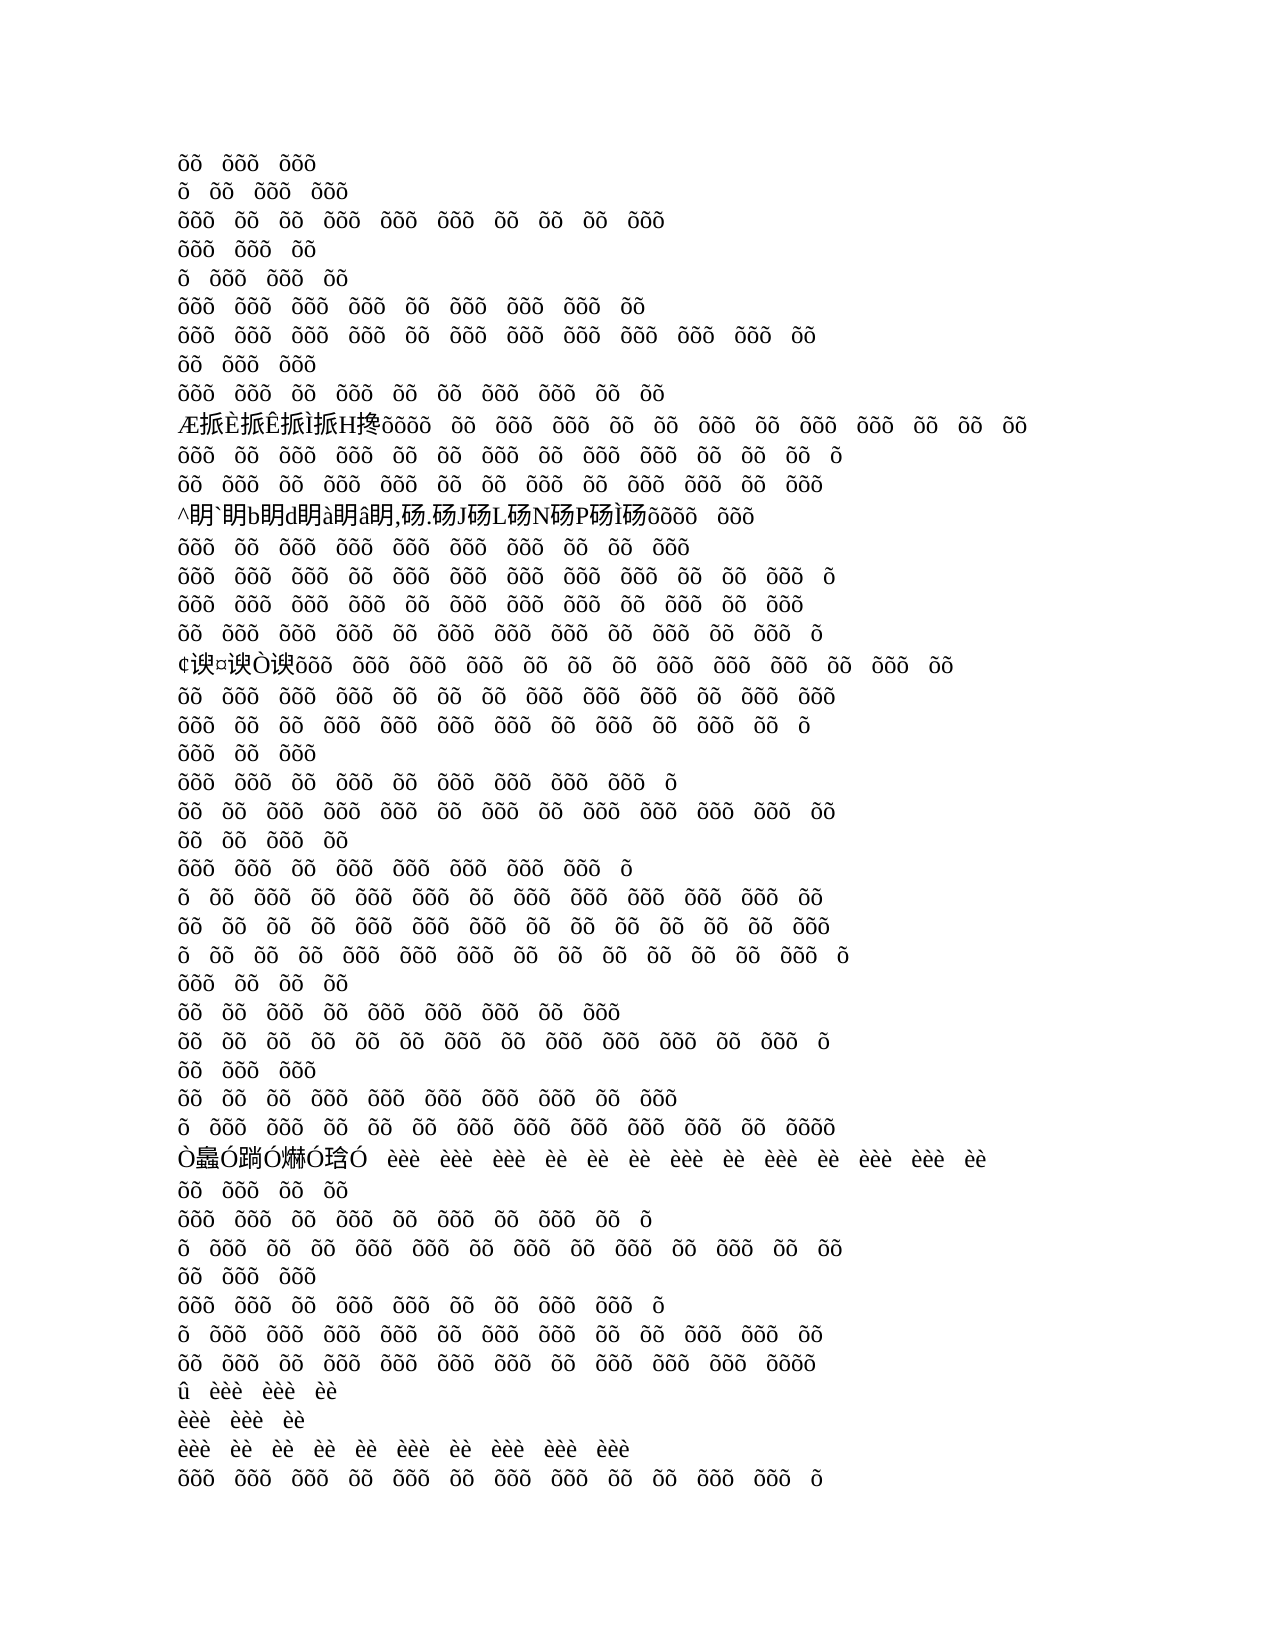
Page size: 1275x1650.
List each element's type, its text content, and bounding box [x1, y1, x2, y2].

text õõõõõõõõõõõõõõõõõõõõõõõõõõõõõõõõ [177, 1026, 1098, 1055]
text õõõõõõõõõõõõõõõõõõõõõõõ [177, 997, 1098, 1026]
text õõõõõõõõõõõõõõõõõõõõõõõõ [177, 853, 1098, 882]
text õõõõõõõõõõõõõõõõõõõõõõõõõõõõõõõõ [177, 710, 1098, 738]
text õõõõõõõõõõõõõõõõõõõõõõõõõõ [177, 767, 1098, 796]
text õõõõõõõõ [177, 1055, 1098, 1083]
text õõõõõõõõ [177, 738, 1098, 767]
text õõõõõõõõõõõõõõõõõõõõõõõõõõõõõõõõõ [177, 440, 1098, 469]
text õõõõõõõõõõõõõõõõõõõõõõõõ [177, 1204, 1098, 1233]
text õõõõõõõõõ [177, 176, 1098, 205]
text õõõõõõõõõõõõõõõõõõõõõõõõõõõõõõõõ [177, 911, 1098, 940]
text õõõõõõõõõõõõõõõõõõõõõõõõõõ [177, 1083, 1098, 1112]
text õõõõõõõõ [177, 148, 1098, 176]
text õõõõõõõõõõõõõõõõõõõõõõõõõõõõõõõõõõ [177, 681, 1098, 710]
text Æ挀È挀Ê挀Ì挀H搀õõõõõõõõõõõõõõõõõõõõõõõõõõõõõõõõõ [177, 406, 1098, 440]
text ûèèèèèèèè [177, 1376, 1098, 1405]
text õõõõõõõõõõõõõõõõõõõõõõõõõõõõõõõõõõ [177, 796, 1098, 825]
text õõõõõõõõõõõõõõõõõõõõõõõõõ [177, 378, 1098, 406]
text õõõõõõõõõõõõõõõõõõõõõõõõõ [177, 1290, 1098, 1319]
text õõõõõõõõõõõõõõõõõõõõõõõõõõõõõõõõõõ [177, 1112, 1098, 1141]
text õõõõõõõõõõõõõõõõõõõõõõõõõõõõõõõõõõ [177, 1348, 1098, 1376]
text õõõõõõõõõõõõõõõõõõõõõõõõõõõõõõõõ [177, 940, 1098, 968]
text ^眀`眀b眀d眀à眀â眀,砀.砀J砀L砀N砀P砀Ì砀õõõõõõõ [177, 498, 1098, 532]
text õõõõõõõõõõõõõõõõõõõõõõõõõõõõõõõõõõ [177, 320, 1098, 349]
text õõõõõõõõõ [177, 825, 1098, 853]
text èèèèèèèè [177, 1405, 1098, 1434]
text õõõõõõõõ [177, 234, 1098, 263]
text õõõõõõõõõõõõõõõõõõõõõõõõõ [177, 205, 1098, 234]
text Ò䘀Ó䠀Ó爀Ó琀Óèèèèèèèèèèèèèèèèèèèèèèèèèèèèèèèèè [177, 1141, 1098, 1175]
text õõõõõõõõõ [177, 1175, 1098, 1204]
text õõõõõõõõ [177, 1261, 1098, 1290]
text õõõõõõõõõõõõõõõõõõõõõõõõõõõõõõõõõ [177, 882, 1098, 911]
text õõõõõõõõõõõõõõõõõõõõõõõõõ [177, 291, 1098, 320]
text õõõõõõõõõ [177, 968, 1098, 997]
text õõõõõõõõ [177, 349, 1098, 378]
text õõõõõõõõõõõõõõõõõõõõõõõõõõõõõõõõõ [177, 469, 1098, 498]
text ¢谀¤谀Ò谀õõõõõõõõõõõõõõõõõõõõõõõõõõõõõõõõõõ [177, 647, 1098, 681]
text õõõõõõõõõõõõõõõõõõõõõõõõõõõ [177, 532, 1098, 561]
text õõõõõõõõõõõõõõõõõõõõõõõõõõõõõõõõõ [177, 1233, 1098, 1261]
text õõõõõõõõõõõõõõõõõõõõõõõõõõõõõõõõõõ [177, 561, 1098, 589]
text õõõõõõõõõõõõõõõõõõõõõõõõõõõõõõõõõ [177, 589, 1098, 618]
text õõõõõõõõõõõõõõõõõõõõõõõõõõõõõõõõõ [177, 1319, 1098, 1348]
text õõõõõõõõõõõõõõõõõõõõõõõõõõõõõõõõõ [177, 1463, 1098, 1491]
text õõõõõõõõõõõõõõõõõõõõõõõõõõõõõõõõõ [177, 618, 1098, 647]
text èèèèèèèèèèèèèèèèèèèèèèèèè [177, 1434, 1098, 1463]
text õõõõõõõõõ [177, 263, 1098, 291]
